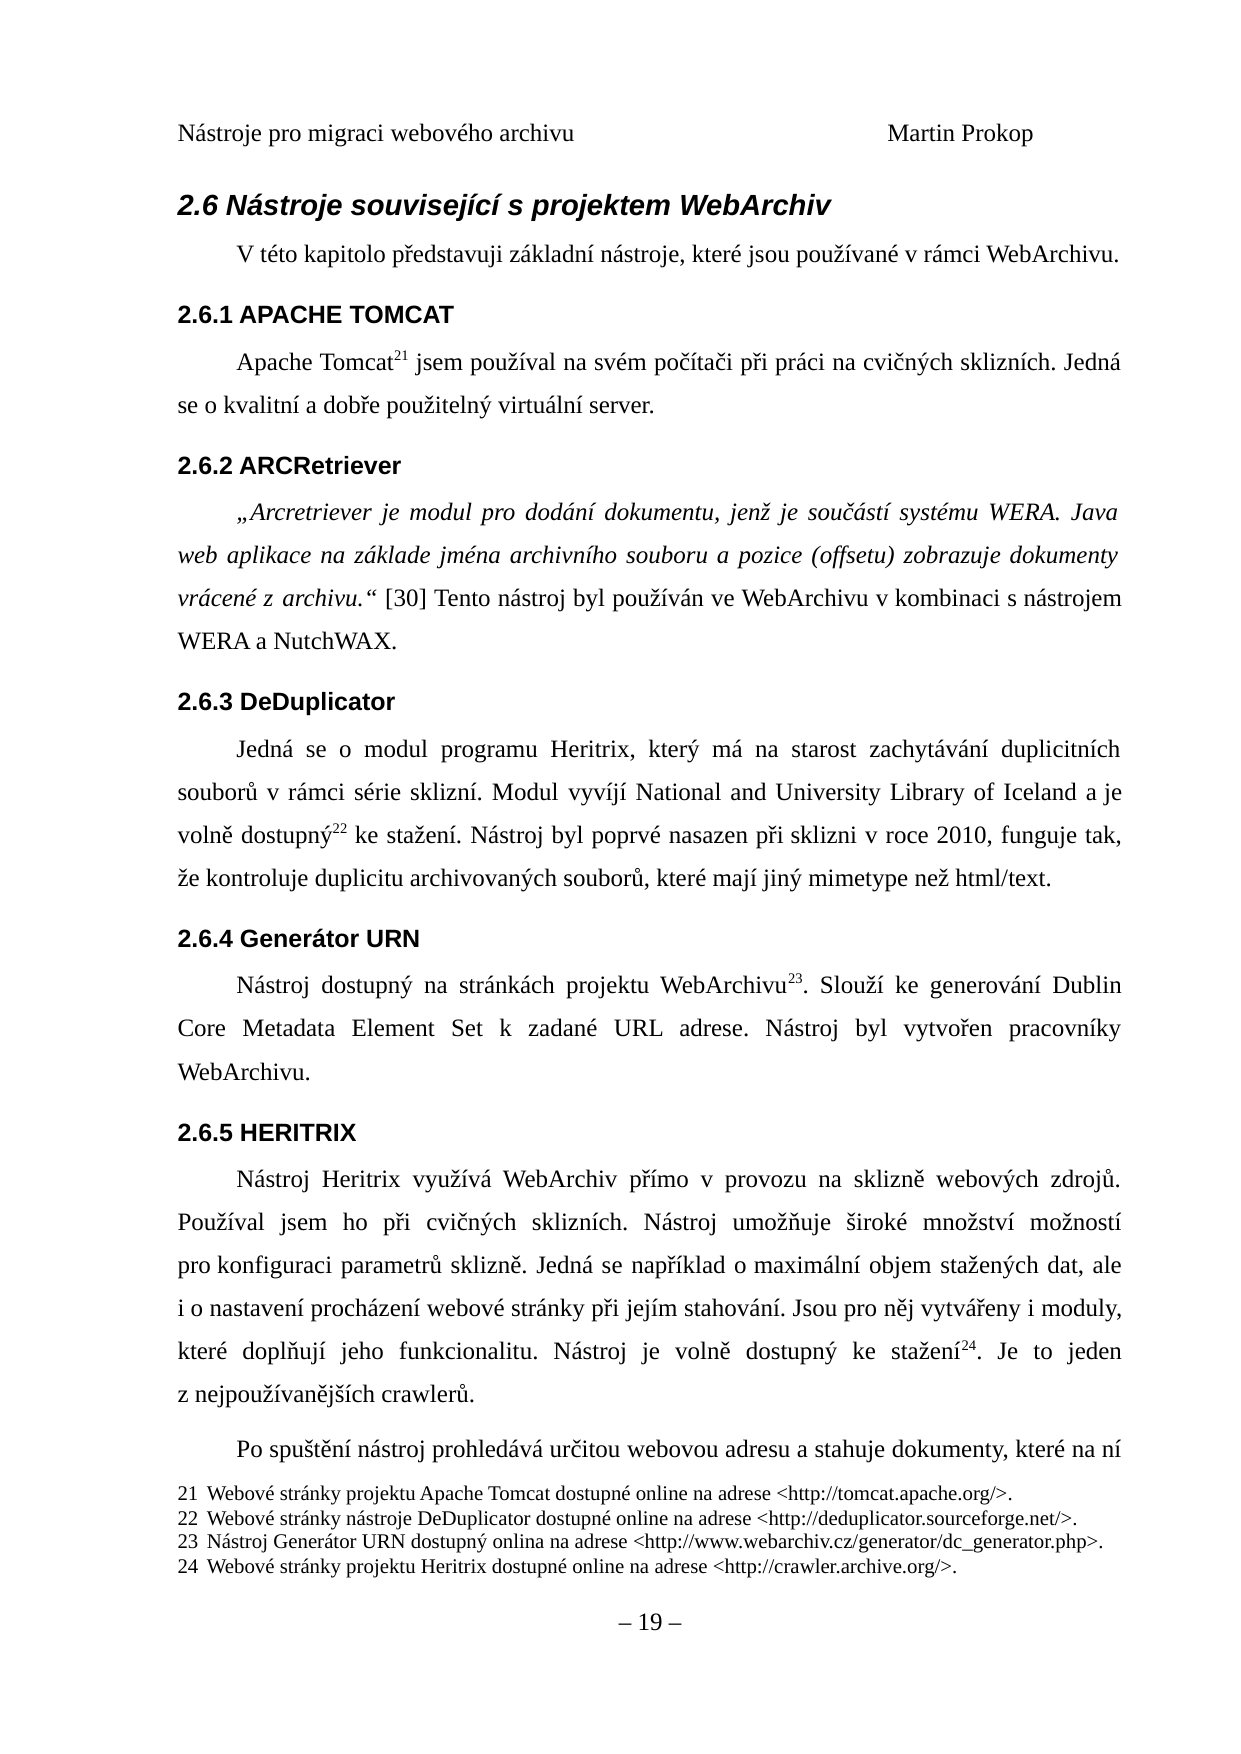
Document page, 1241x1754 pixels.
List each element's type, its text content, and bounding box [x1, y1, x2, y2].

text Webové stránky nástroje DeDuplicator dostupné online na adrese <http://deduplicator.sourceforge.net/>. [177, 1505, 1122, 1529]
text Webové stránky projektu Apache Tomcat dostupné online na adrese <http://tomcat.apache.org/>. [177, 1481, 1122, 1505]
text Jedná se o modul programu Heritrix, který má na starost zachytávání duplicitních souborů v rámci série sklizní. Modul vyvíjí National and University Library of Iceland a je volně dostupný ke stažení. Nástroj byl poprvé nasazen při sklizni v roce 2010, funguje tak, že kontroluje duplicitu archivovaných souborů, které mají jiný mimetype než html/text. [177, 734, 1122, 892]
text Nástroj Heritrix využívá WebArchiv přímo v provozu na sklizně webových zdrojů. Používal jsem ho při cvičných sklizních. Nástroj umožňuje široké množství možností pro konfiguraci parametrů sklizně. Jedná se například o maximální objem stažených dat, ale i o nastavení procházení webové stránky při jejím stahování. Jsou pro něj vytvářeny i moduly, které doplňují jeho funkcionalitu. Nástroj je volně dostupný ke stažení. Je to jeden z nejpoužívanějších crawlerů. [177, 1164, 1122, 1408]
subtitle 2.6.3 DeDuplicator [177, 687, 1122, 716]
subtitle 2.6.4 Generátor URN [177, 924, 1122, 953]
text Webové stránky projektu Heritrix dostupné online na adrese <http://crawler.archive.org/>. [177, 1553, 1122, 1578]
text Nástroj Generátor URN dostupný onlina na adrese <http://www.webarchiv.cz/generator/dc_generator.php>. [177, 1529, 1122, 1553]
subtitle 2.6.2 ARCRetriever [177, 451, 1122, 479]
text Po spuštění nástroj prohledává určitou webovou adresu a stahuje dokumenty, které na ní [177, 1434, 1122, 1463]
text Apache Tomcat jsem používal na svém počítači při práci na cvičných sklizních. Jedná se o kvalitní a dobře použitelný virtuální server. [177, 347, 1122, 418]
text V této kapitolo představuji základní nástroje, které jsou používané v rámci WebArchivu. [177, 239, 1122, 268]
text „Arcretriever je modul pro dodání dokumentu, jenž je součástí systému WERA. Java web aplikace na základe jména archivního souboru a pozice (offsetu) zobrazuje dokumenty vrácené z archivu.“ [30] Tento nástroj byl používán ve WebArchivu v kombinaci s nástrojem WERA a NutchWAX. [177, 497, 1122, 655]
text Nástroj dostupný na stránkách projektu WebArchivu. Slouží ke generování Dublin Core Metadata Element Set k zadané URL adrese. Nástroj byl vytvořen pracovníky WebArchivu. [177, 970, 1122, 1085]
subtitle 2.6 Nástroje související s projektem WebArchiv [177, 188, 1122, 222]
subtitle 2.6.5 HERITRIX [177, 1117, 1122, 1146]
subtitle 2.6.1 APACHE TOMCAT [177, 300, 1122, 329]
